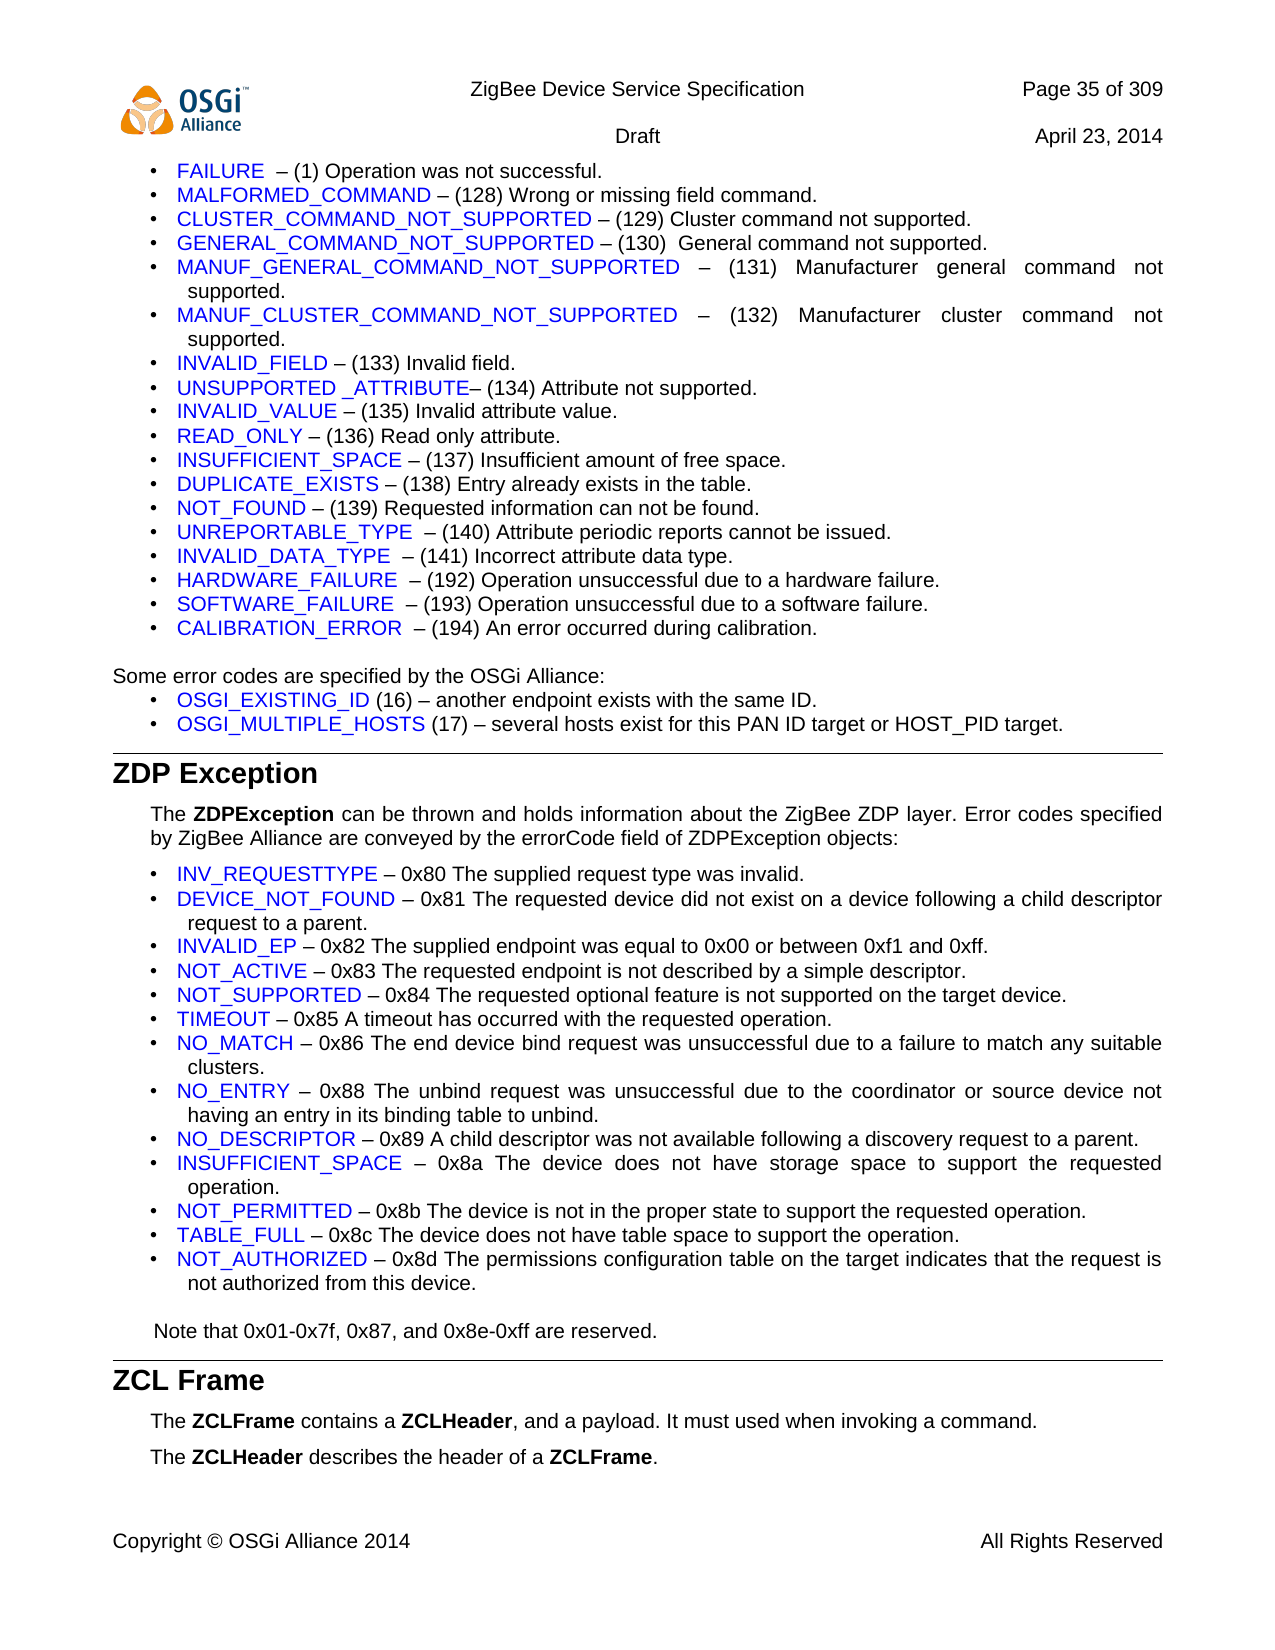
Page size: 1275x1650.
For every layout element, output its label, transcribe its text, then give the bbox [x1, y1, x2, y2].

subtitle ZDP Exception [112, 754, 1163, 789]
list MANUF_GENERAL_COMMAND_NOT_SUPPORTED – (131) Manufacturer general command not supported. [150, 255, 1163, 303]
text Some error codes are specified by the OSGi Alliance: [112, 664, 1163, 688]
list NO_ENTRY – 0x88 The unbind request was unsuccessful due to the coordinator or source device not having an entry in its binding table to unbind. [150, 1079, 1163, 1127]
list MANUF_CLUSTER_COMMAND_NOT_SUPPORTED – (132) Manufacturer cluster command not supported. [150, 303, 1163, 351]
list UNREPORTABLE_TYPE – (140) Attribute periodic reports cannot be issued. [150, 520, 1163, 544]
text The ZCLHeader describes the header of a ZCLFrame. [150, 1445, 1163, 1469]
list NOT_FOUND – (139) Requested information can not be found. [150, 496, 1163, 520]
list INSUFFICIENT_SPACE – 0x8a The device does not have storage space to support the requested operation. [150, 1151, 1163, 1199]
list INV_REQUESTTYPE – 0x80 The supplied request type was invalid. [150, 862, 1163, 886]
list INVALID_EP – 0x82 The supplied endpoint was equal to 0x00 or between 0xf1 and 0xff. [150, 934, 1163, 958]
list INSUFFICIENT_SPACE – (137) Insufficient amount of free space. [150, 447, 1163, 472]
picture [113, 78, 257, 142]
list INVALID_FIELD – (133) Invalid field. [150, 351, 1163, 375]
list NOT_SUPPORTED – 0x84 The requested optional feature is not supported on the target device. [150, 982, 1163, 1007]
list READ_ONLY – (136) Read only attribute. [150, 423, 1163, 447]
list CLUSTER_COMMAND_NOT_SUPPORTED – (129) Cluster command not supported. [150, 207, 1163, 231]
subtitle ZCL Frame [112, 1361, 1163, 1396]
list NOT_ACTIVE – 0x83 The requested endpoint is not described by a simple descriptor. [150, 958, 1163, 982]
list OSGI_MULTIPLE_HOSTS (17) – several hosts exist for this PAN ID target or HOST_PID target. [150, 712, 1163, 736]
text The ZDPException can be thrown and holds information about the ZigBee ZDP layer. Error codes specified by ZigBee Alliance are conveyed by the errorCode field of ZDPException objects: [150, 802, 1163, 850]
list NOT_PERMITTED – 0x8b The device is not in the proper state to support the requested operation. [150, 1199, 1163, 1223]
list DUPLICATE_EXISTS – (138) Entry already exists in the table. [150, 472, 1163, 496]
list DEVICE_NOT_FOUND – 0x81 The requested device did not exist on a device following a child descriptor request to a parent. [150, 886, 1163, 934]
list SOFTWARE_FAILURE – (193) Operation unsuccessful due to a software failure. [150, 592, 1163, 616]
list MALFORMED_COMMAND – (128) Wrong or missing field command. [150, 183, 1163, 207]
text Note that 0x01-0x7f, 0x87, and 0x8e-0xff are reserved. [153, 1319, 1163, 1343]
list TABLE_FULL – 0x8c The device does not have table space to support the operation. [150, 1223, 1163, 1247]
list NOT_AUTHORIZED – 0x8d The permissions configuration table on the target indicates that the request is not authorized from this device. [150, 1247, 1163, 1295]
list INVALID_VALUE – (135) Invalid attribute value. [150, 399, 1163, 423]
list NO_DESCRIPTOR – 0x89 A child descriptor was not available following a discovery request to a parent. [150, 1127, 1163, 1151]
list GENERAL_COMMAND_NOT_SUPPORTED – (130) General command not supported. [150, 231, 1163, 255]
list HARDWARE_FAILURE – (192) Operation unsuccessful due to a hardware failure. [150, 568, 1163, 592]
list TIMEOUT – 0x85 A timeout has occurred with the requested operation. [150, 1007, 1163, 1031]
list UNSUPPORTED _ATTRIBUTE– (134) Attribute not supported. [150, 375, 1163, 399]
list NO_MATCH – 0x86 The end device bind request was unsuccessful due to a failure to match any suitable clusters. [150, 1031, 1163, 1079]
text The ZCLFrame contains a ZCLHeader, and a payload. It must used when invoking a command. [150, 1409, 1163, 1433]
list CALIBRATION_ERROR – (194) An error occurred during calibration. [150, 616, 1163, 640]
list INVALID_DATA_TYPE – (141) Incorrect attribute data type. [150, 544, 1163, 568]
list FAILURE – (1) Operation was not successful. [150, 159, 1163, 183]
list OSGI_EXISTING_ID (16) – another endpoint exists with the same ID. [150, 688, 1163, 712]
